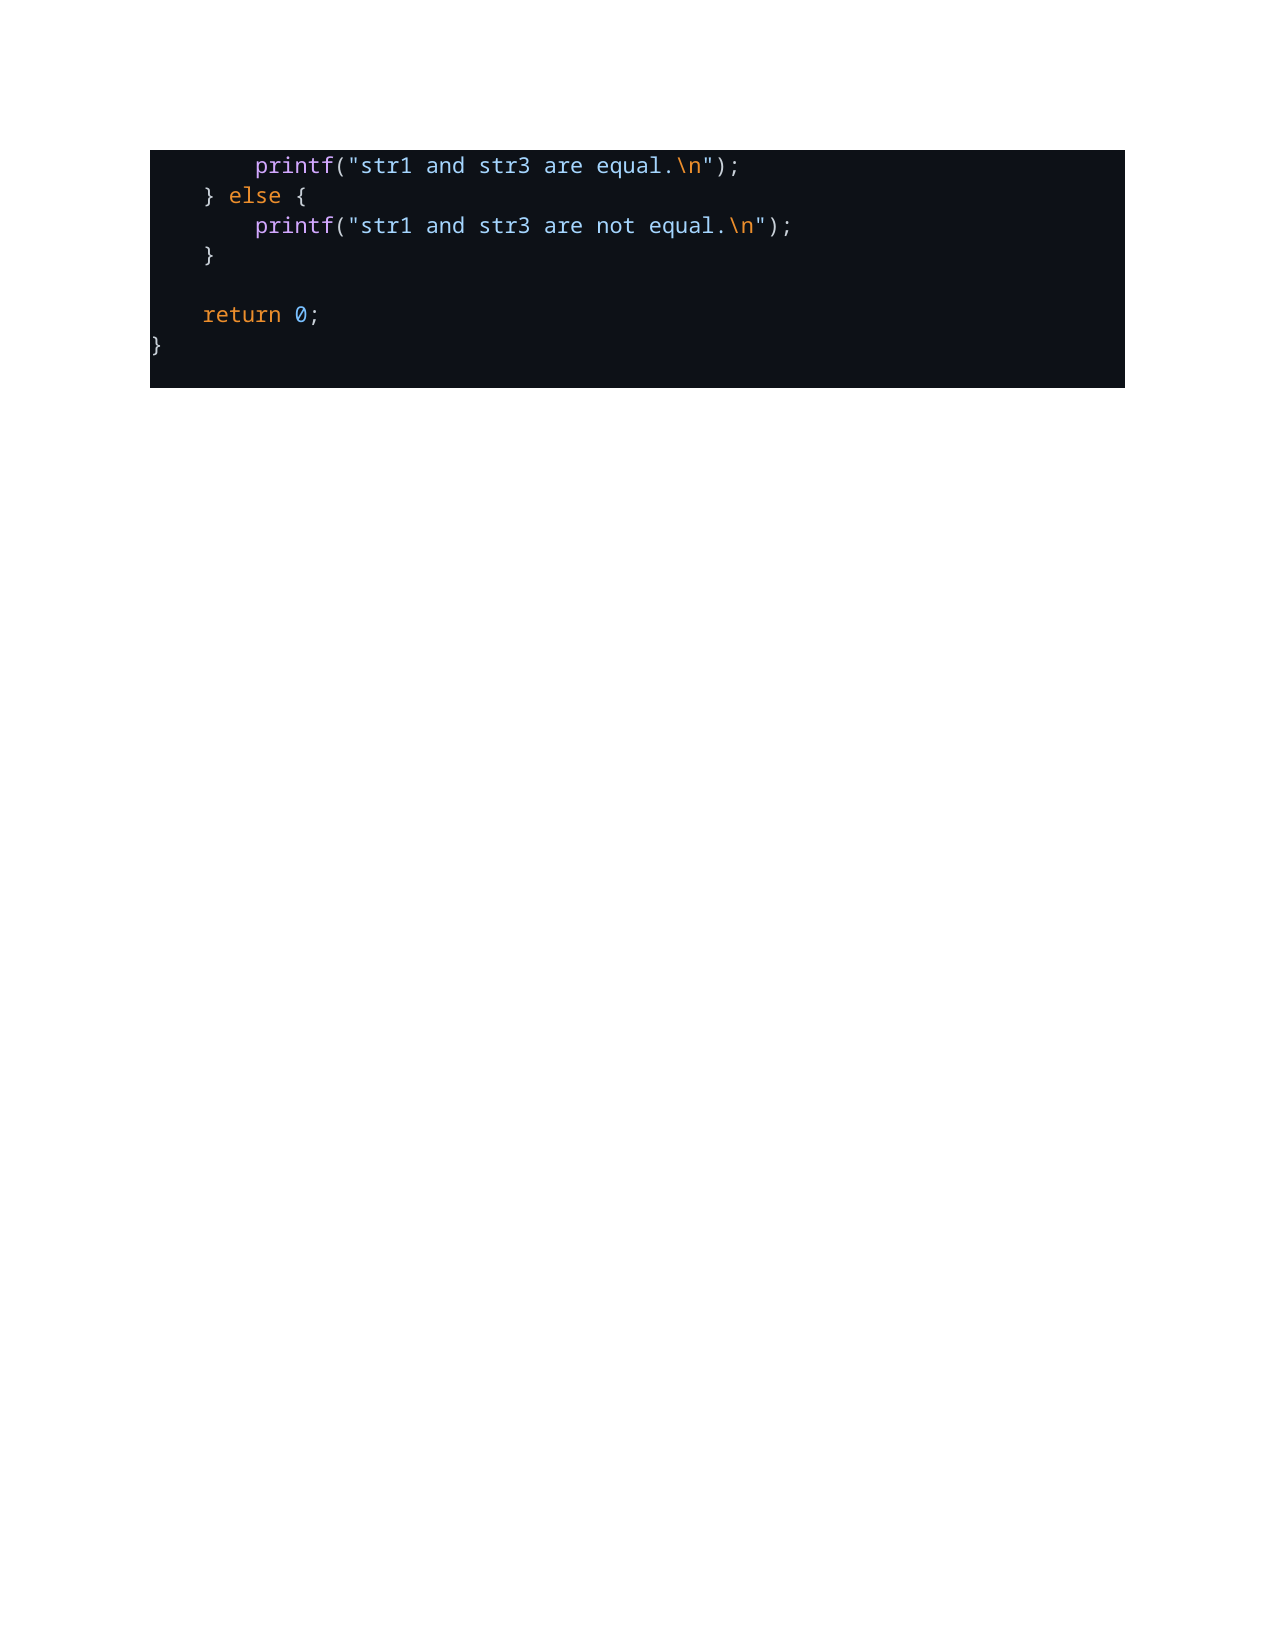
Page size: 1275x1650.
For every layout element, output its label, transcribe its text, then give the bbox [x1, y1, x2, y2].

text printf("str1 and str3 are not equal.\n"); [150, 209, 1125, 239]
text printf("str1 and str3 are equal.\n"); [150, 150, 1125, 180]
text } [150, 329, 1125, 358]
text } [150, 239, 1125, 269]
text return 0; [150, 299, 1125, 329]
text } else { [150, 180, 1125, 209]
